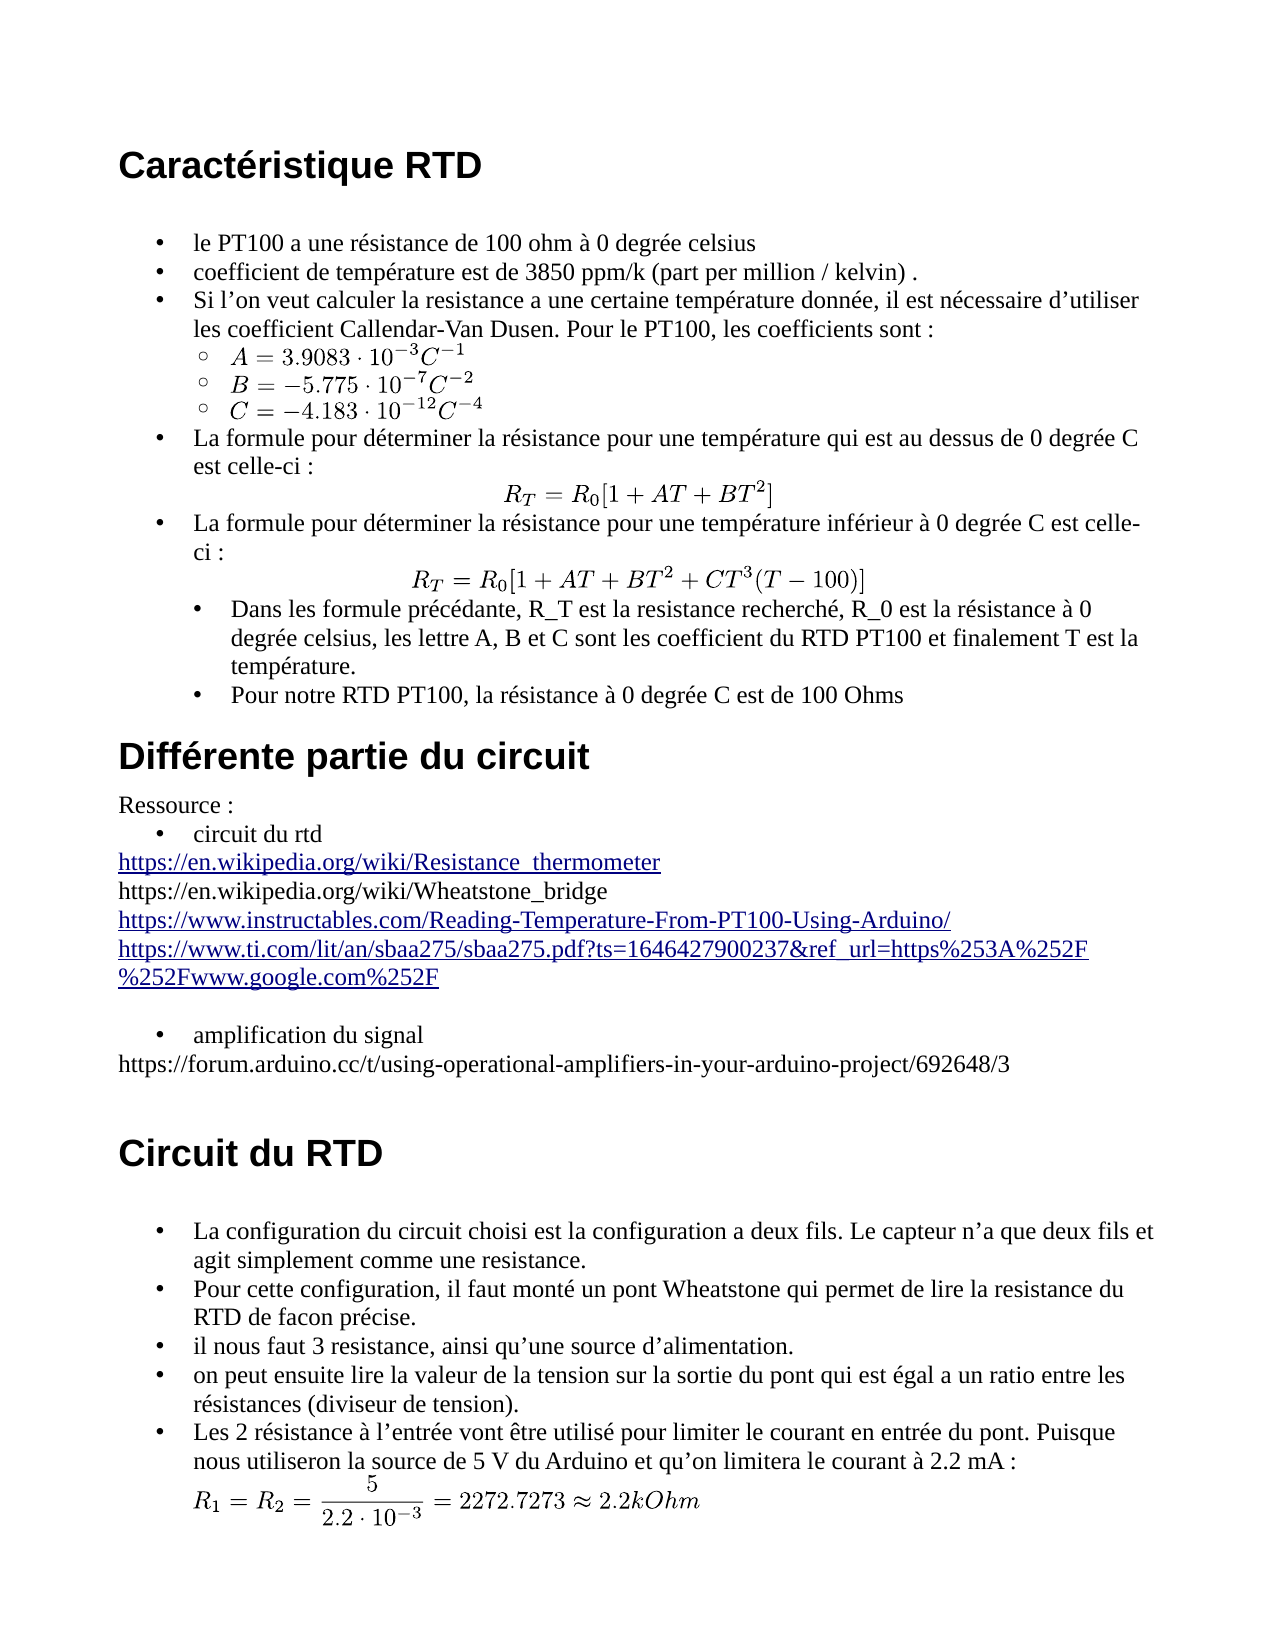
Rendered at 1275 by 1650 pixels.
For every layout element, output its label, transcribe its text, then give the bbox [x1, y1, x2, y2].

list Les 2 résistance à l’entrée vont être utilisé pour limiter le courant en entrée du pont. Puisque nous utiliseron la source de 5 V du Arduino et qu’on limitera le courant à 2.2 mA : [156, 1417, 1157, 1475]
list Pour cette configuration, il faut monté un pont Wheatstone qui permet de lire la resistance du RTD de facon précise. [156, 1274, 1157, 1331]
list Dans les formule précédante, R_T est la resistance recherché, R_0 est la résistance à 0 degrée celsius, les lettre A, B et C sont les coefficient du RTD PT100 et finalement T est la température. [193, 594, 1157, 680]
list on peut ensuite lire la valeur de la tension sur la sortie du pont qui est égal a un ratio entre les résistances (diviseur de tension). [156, 1360, 1157, 1417]
text https://en.wikipedia.org/wiki/Resistance_thermometer [118, 847, 1157, 876]
text https://forum.arduino.cc/t/using-operational-amplifiers-in-your-arduino-project/692648/3 [118, 1049, 1157, 1077]
list La configuration du circuit choisi est la configuration a deux fils. Le capteur n’a que deux fils et agit simplement comme une resistance. [156, 1216, 1157, 1274]
list Si l’on veut calculer la resistance a une certaine température donnée, il est nécessaire d’utiliser les coefficient Callendar-Van Dusen. Pour le PT100, les coefficients sont : [156, 286, 1157, 343]
list La formule pour déterminer la résistance pour une température qui est au dessus de 0 degrée C est celle-ci : [156, 423, 1157, 480]
list La formule pour déterminer la résistance pour une température inférieur à 0 degrée C est celle-ci : [156, 508, 1157, 566]
list amplification du signal [156, 1020, 1157, 1049]
list Pour notre RTD PT100, la résistance à 0 degrée C est de 100 Ohms [193, 680, 1157, 709]
subtitle Différente partie du circuit [118, 734, 1157, 777]
subtitle Caractéristique RTD [118, 143, 1157, 187]
text Ressource : [118, 790, 1157, 819]
text https://en.wikipedia.org/wiki/Wheatstone_bridge [118, 876, 1157, 905]
text https://www.ti.com/lit/an/sbaa275/sbaa275.pdf?ts=1646427900237&ref_url=https%253A%252F%252Fwww.google.com%252F [118, 934, 1157, 991]
list le PT100 a une résistance de 100 ohm à 0 degrée celsius [156, 228, 1157, 257]
subtitle Circuit du RTD [118, 1131, 1157, 1175]
list coefficient de température est de 3850 ppm/k (part per million / kelvin) . [156, 257, 1157, 286]
list il nous faut 3 resistance, ainsi qu’une source d’alimentation. [156, 1331, 1157, 1360]
text https://www.instructables.com/Reading-Temperature-From-PT100-Using-Arduino/ [118, 905, 1157, 934]
list circuit du rtd [156, 819, 1157, 847]
